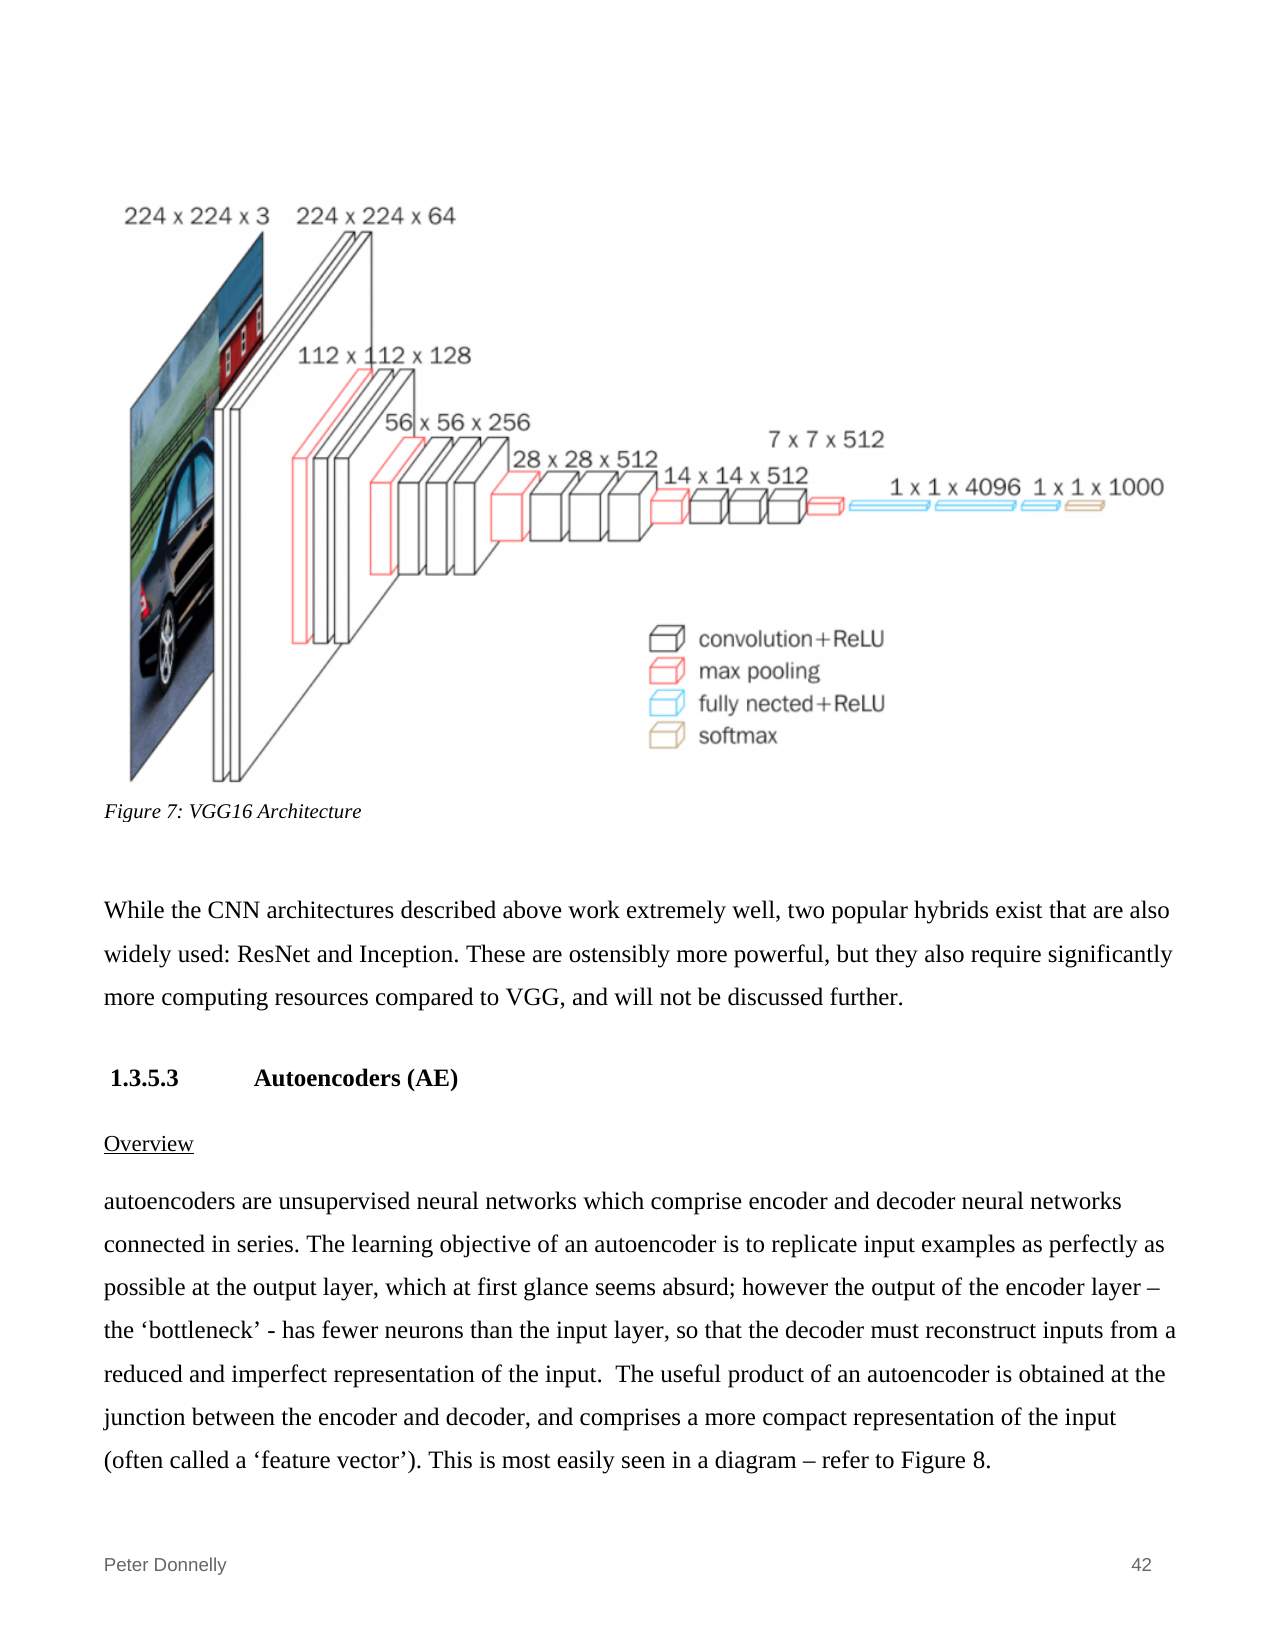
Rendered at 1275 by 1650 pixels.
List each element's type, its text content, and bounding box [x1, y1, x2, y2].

text Figure 7: VGG16 Architecture [104, 799, 1181, 822]
subtitle Autoencoders (AE) [103, 1063, 1181, 1092]
subtitle Overview [86, 1130, 1181, 1157]
picture [104, 191, 1182, 799]
text While the CNN architectures described above work extremely well, two popular hybrids exist that are also widely used: ResNet and Inception. These are ostensibly more powerful, but they also require significantly more computing resources compared to VGG, and will not be discussed further. [103, 120, 1181, 1011]
text autoencoders are unsupervised neural networks which comprise encoder and decoder neural networks connected in series. The learning objective of an autoencoder is to replicate input examples as perfectly as possible at the output layer, which at first glance seems absurd; however the output of the encoder layer – the ‘bottleneck’ - has fewer neurons than the input layer, so that the decoder must reconstruct inputs from a reduced and imperfect representation of the input. The useful product of an autoencoder is obtained at the junction between the encoder and decoder, and comprises a more compact representation of the input (often called a ‘feature vector’). This is most easily seen in a diagram – refer to Figure 8. [103, 1186, 1181, 1474]
